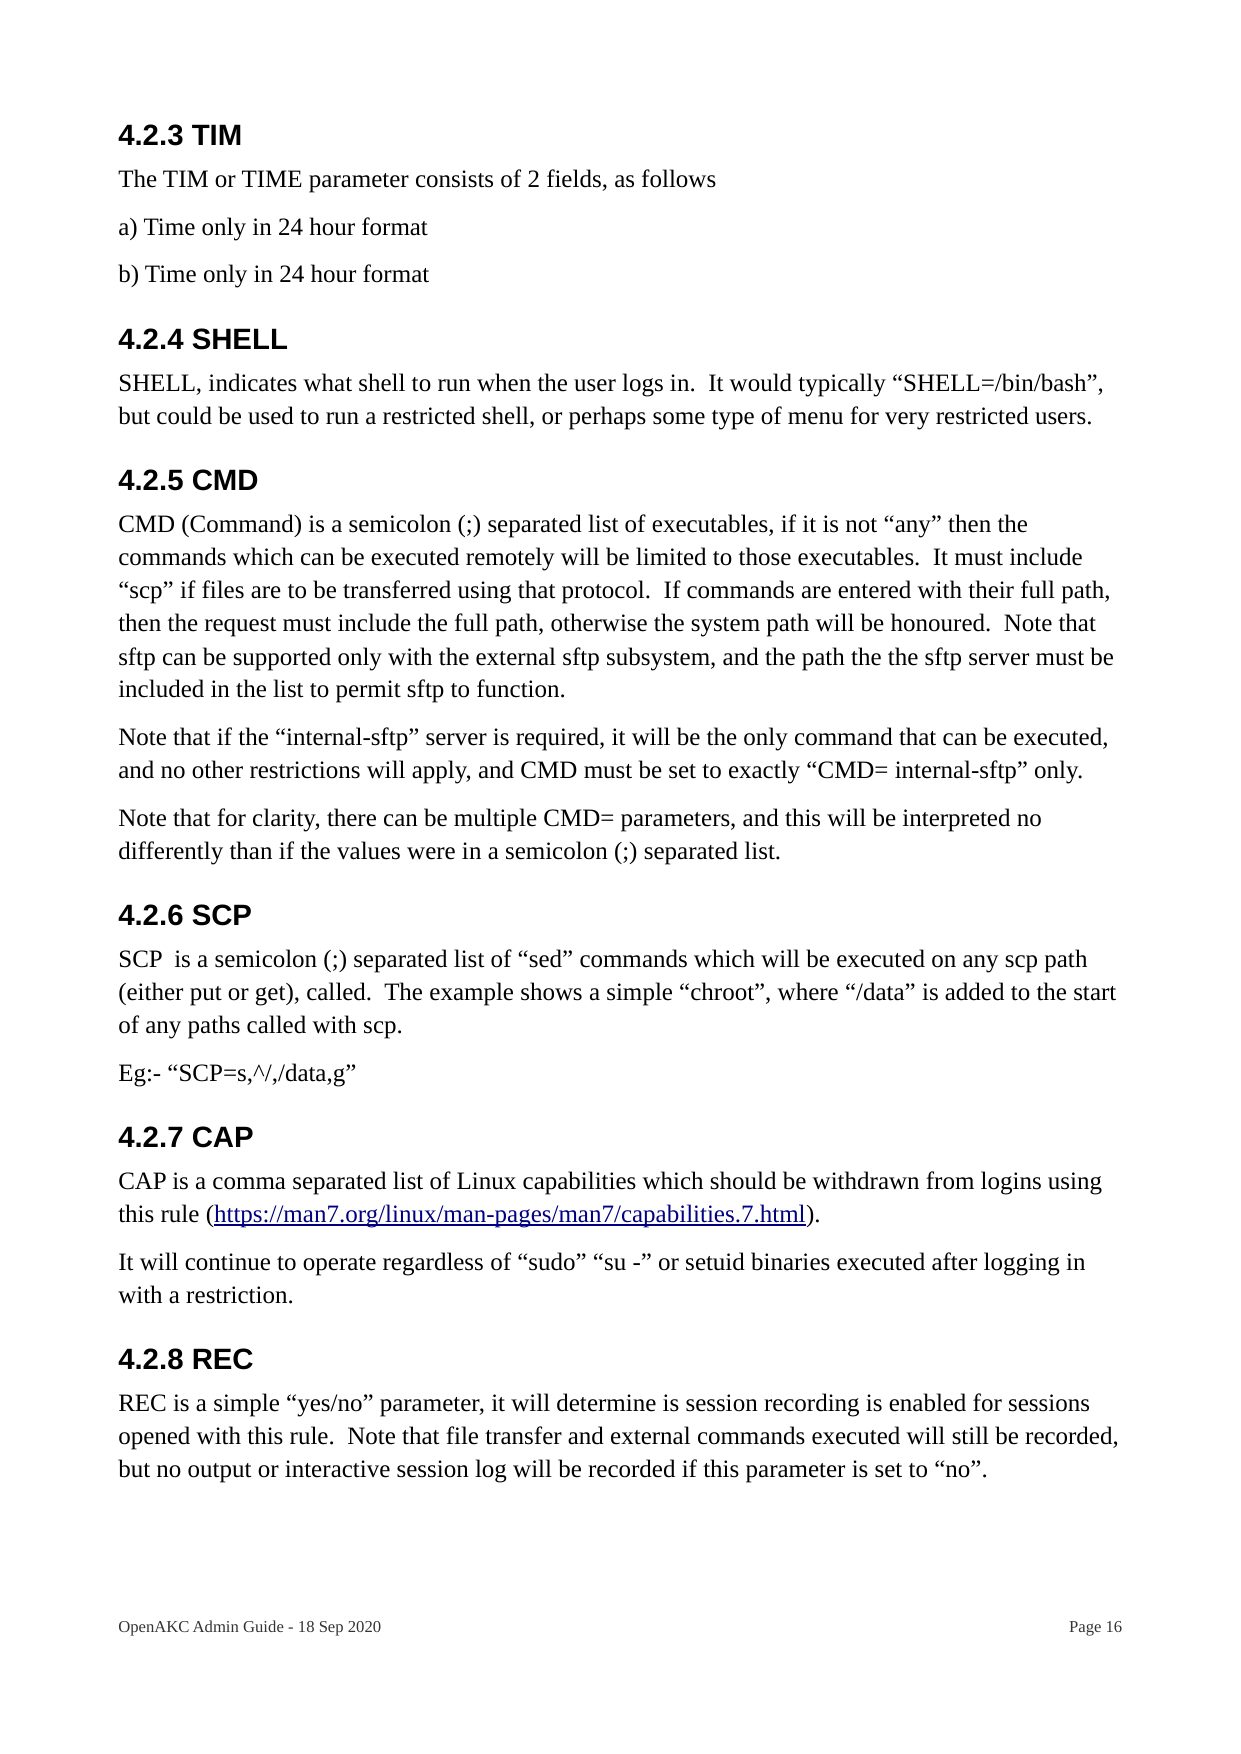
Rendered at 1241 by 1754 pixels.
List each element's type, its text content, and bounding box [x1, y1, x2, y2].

text SHELL, indicates what shell to run when the user logs in. It would typically “SHELL=/bin/bash”, but could be used to run a restricted shell, or perhaps some type of menu for very restricted users. [118, 368, 1122, 430]
text CAP is a comma separated list of Linux capabilities which should be withdrawn from logins using this rule (https://man7.org/linux/man-pages/man7/capabilities.7.html). [118, 1166, 1122, 1228]
text It will continue to operate regardless of “sudo” “su -” or setuid binaries executed after logging in with a restriction. [118, 1247, 1122, 1309]
subtitle 4.2.8 REC [118, 1342, 1122, 1376]
subtitle 4.2.4 SHELL [118, 322, 1122, 356]
text a) Time only in 24 hour format [118, 212, 1122, 241]
text SCP is a semicolon (;) separated list of “sed” commands which will be executed on any scp path (either put or get), called. The example shows a simple “chroot”, where “/data” is added to the start of any paths called with scp. [118, 944, 1122, 1039]
text The TIM or TIME parameter consists of 2 fields, as follows [118, 164, 1122, 193]
text Note that for clarity, there can be multiple CMD= parameters, and this will be interpreted no differently than if the values were in a semicolon (;) separated list. [118, 803, 1122, 864]
subtitle 4.2.7 CAP [118, 1120, 1122, 1154]
subtitle 4.2.3 TIM [118, 118, 1122, 152]
subtitle 4.2.6 SCP [118, 898, 1122, 932]
text Note that if the “internal-sftp” server is required, it will be the only command that can be executed, and no other restrictions will apply, and CMD must be set to exactly “CMD= internal-sftp” only. [118, 722, 1122, 784]
text Eg:- “SCP=s,^/,/data,g” [118, 1058, 1122, 1087]
text CMD (Command) is a semicolon (;) separated list of executables, if it is not “any” then the commands which can be executed remotely will be limited to those executables. It must include “scp” if files are to be transferred using that protocol. If commands are entered with their full path, then the request must include the full path, otherwise the system path will be honoured. Note that sftp can be supported only with the external sftp subsystem, and the path the the sftp server must be included in the list to permit sftp to function. [118, 509, 1122, 703]
text b) Time only in 24 hour format [118, 259, 1122, 288]
subtitle 4.2.5 CMD [118, 463, 1122, 497]
text REC is a simple “yes/no” parameter, it will determine is session recording is enabled for sessions opened with this rule. Note that file transfer and external commands executed will still be recorded, but no output or interactive session log will be recorded if this parameter is set to “no”. [118, 1388, 1122, 1483]
